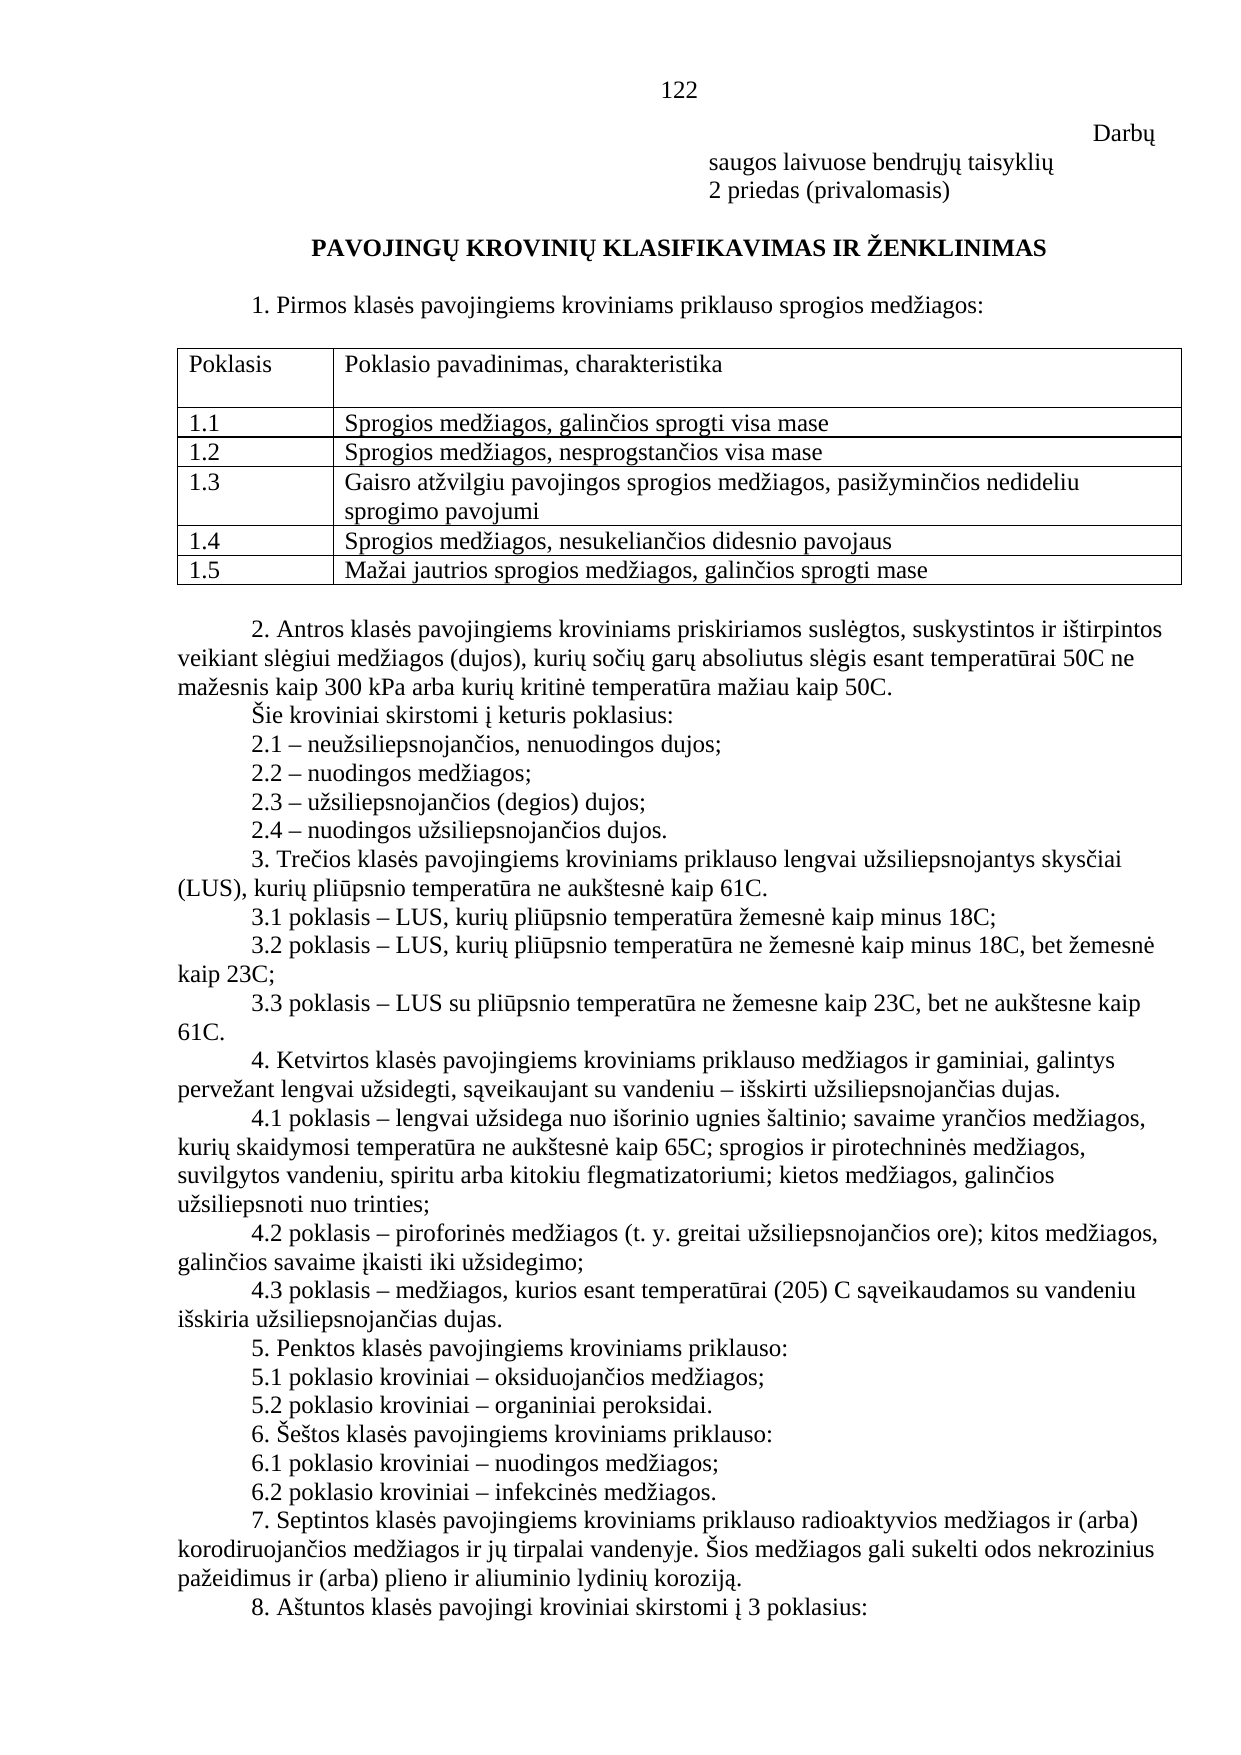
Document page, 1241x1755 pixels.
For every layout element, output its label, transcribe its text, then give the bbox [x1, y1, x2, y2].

text 5. Penktos klasės pavojingiems kroviniams priklauso: [177, 1333, 1181, 1362]
text 6. Šeštos klasės pavojingiems kroviniams priklauso: [177, 1419, 1181, 1448]
table_cell 1.1 [178, 408, 333, 436]
text 2 priedas (privalomasis) [177, 176, 1181, 204]
text 4. Ketvirtos klasės pavojingiems kroviniams priklauso medžiagos ir gaminiai, galintys pervežant lengvai užsidegti, sąveikaujant su vandeniu – išskirti užsiliepsnojančias dujas. [177, 1045, 1181, 1103]
text 2.1 – neužsiliepsnojančios, nenuodingos dujos; [177, 729, 1181, 758]
text Darbų saugos laivuose bendrųjų taisyklių [709, 118, 1181, 176]
text 6.2 poklasio kroviniai – infekcinės medžiagos. [177, 1477, 1181, 1505]
table_header Poklasio pavadinimas, charakteristika [334, 349, 1181, 407]
text 5.2 poklasio kroviniai – organiniai peroksidai. [177, 1390, 1181, 1419]
text 8. Aštuntos klasės pavojingi kroviniai skirstomi į 3 poklasius: [177, 1592, 1181, 1620]
text 5.1 poklasio kroviniai – oksiduojančios medžiagos; [177, 1362, 1181, 1390]
text 2.3 – užsiliepsnojančios (degios) dujos; [177, 787, 1181, 815]
text 3. Trečios klasės pavojingiems kroviniams priklauso lengvai užsiliepsnojantys skysčiai (LUS), kurių pliūpsnio temperatūra ne aukštesnė kaip 61C. [177, 844, 1181, 902]
text 4.2 poklasis – piroforinės medžiagos (t. y. greitai užsiliepsnojančios ore); kitos medžiagos, galinčios savaime įkaisti iki užsidegimo; [177, 1218, 1181, 1275]
table_cell Sprogios medžiagos, nesukeliančios didesnio pavojaus [334, 526, 1181, 554]
text Šie kroviniai skirstomi į keturis poklasius: [177, 700, 1181, 729]
table_cell Sprogios medžiagos, galinčios sprogti visa mase [334, 408, 1181, 436]
text 7. Septintos klasės pavojingiems kroviniams priklauso radioaktyvios medžiagos ir (arba) korodiruojančios medžiagos ir jų tirpalai vandenyje. Šios medžiagos gali sukelti odos nekrozinius pažeidimus ir (arba) plieno ir aliuminio lydinių koroziją. [177, 1505, 1181, 1592]
text 4.1 poklasis – lengvai užsidega nuo išorinio ugnies šaltinio; savaime yrančios medžiagos, kurių skaidymosi temperatūra ne aukštesnė kaip 65C; sprogios ir pirotechninės medžiagos, suvilgytos vandeniu, spiritu arba kitokiu flegmatizatoriumi; kietos medžiagos, galinčios užsiliepsnoti nuo trinties; [177, 1103, 1181, 1218]
table_cell 1.5 [178, 556, 333, 584]
table_cell Gaisro atžvilgiu pavojingos sprogios medžiagos, pasižyminčios nedideliu sprogimo pavojumi [334, 467, 1181, 525]
text 6.1 poklasio kroviniai – nuodingos medžiagos; [177, 1448, 1181, 1477]
table_header Poklasis [178, 349, 333, 407]
table_cell 1.2 [178, 438, 333, 466]
text 1. Pirmos klasės pavojingiems kroviniams priklauso sprogios medžiagos: [177, 291, 1181, 319]
table_cell 1.3 [178, 467, 333, 525]
text 2. Antros klasės pavojingiems kroviniams priskiriamos suslėgtos, suskystintos ir ištirpintos veikiant slėgiui medžiagos (dujos), kurių sočių garų absoliutus slėgis esant temperatūrai 50C ne mažesnis kaip 300 kPa arba kurių kritinė temperatūra mažiau kaip 50C. [177, 614, 1181, 700]
text 2.2 – nuodingos medžiagos; [177, 758, 1181, 787]
text 4.3 poklasis – medžiagos, kurios esant temperatūrai (205) C sąveikaudamos su vandeniu išskiria užsiliepsnojančias dujas. [177, 1275, 1181, 1333]
text 3.3 poklasis – LUS su pliūpsnio temperatūra ne žemesne kaip 23C, bet ne aukštesne kaip 61C. [177, 988, 1181, 1045]
text PAVOJINGŲ KROVINIŲ KLASIFIKAVIMAS IR ŽENKLINIMAS [177, 233, 1181, 262]
text 3.2 poklasis – LUS, kurių pliūpsnio temperatūra ne žemesnė kaip minus 18C, bet žemesnė kaip 23C; [177, 930, 1181, 988]
table_cell 1.4 [178, 526, 333, 554]
table_cell Sprogios medžiagos, nesprogstančios visa mase [334, 438, 1181, 466]
text 2.4 – nuodingos užsiliepsnojančios dujos. [177, 815, 1181, 844]
text 3.1 poklasis – LUS, kurių pliūpsnio temperatūra žemesnė kaip minus 18C; [177, 902, 1181, 930]
table_cell Mažai jautrios sprogios medžiagos, galinčios sprogti mase [334, 556, 1181, 584]
